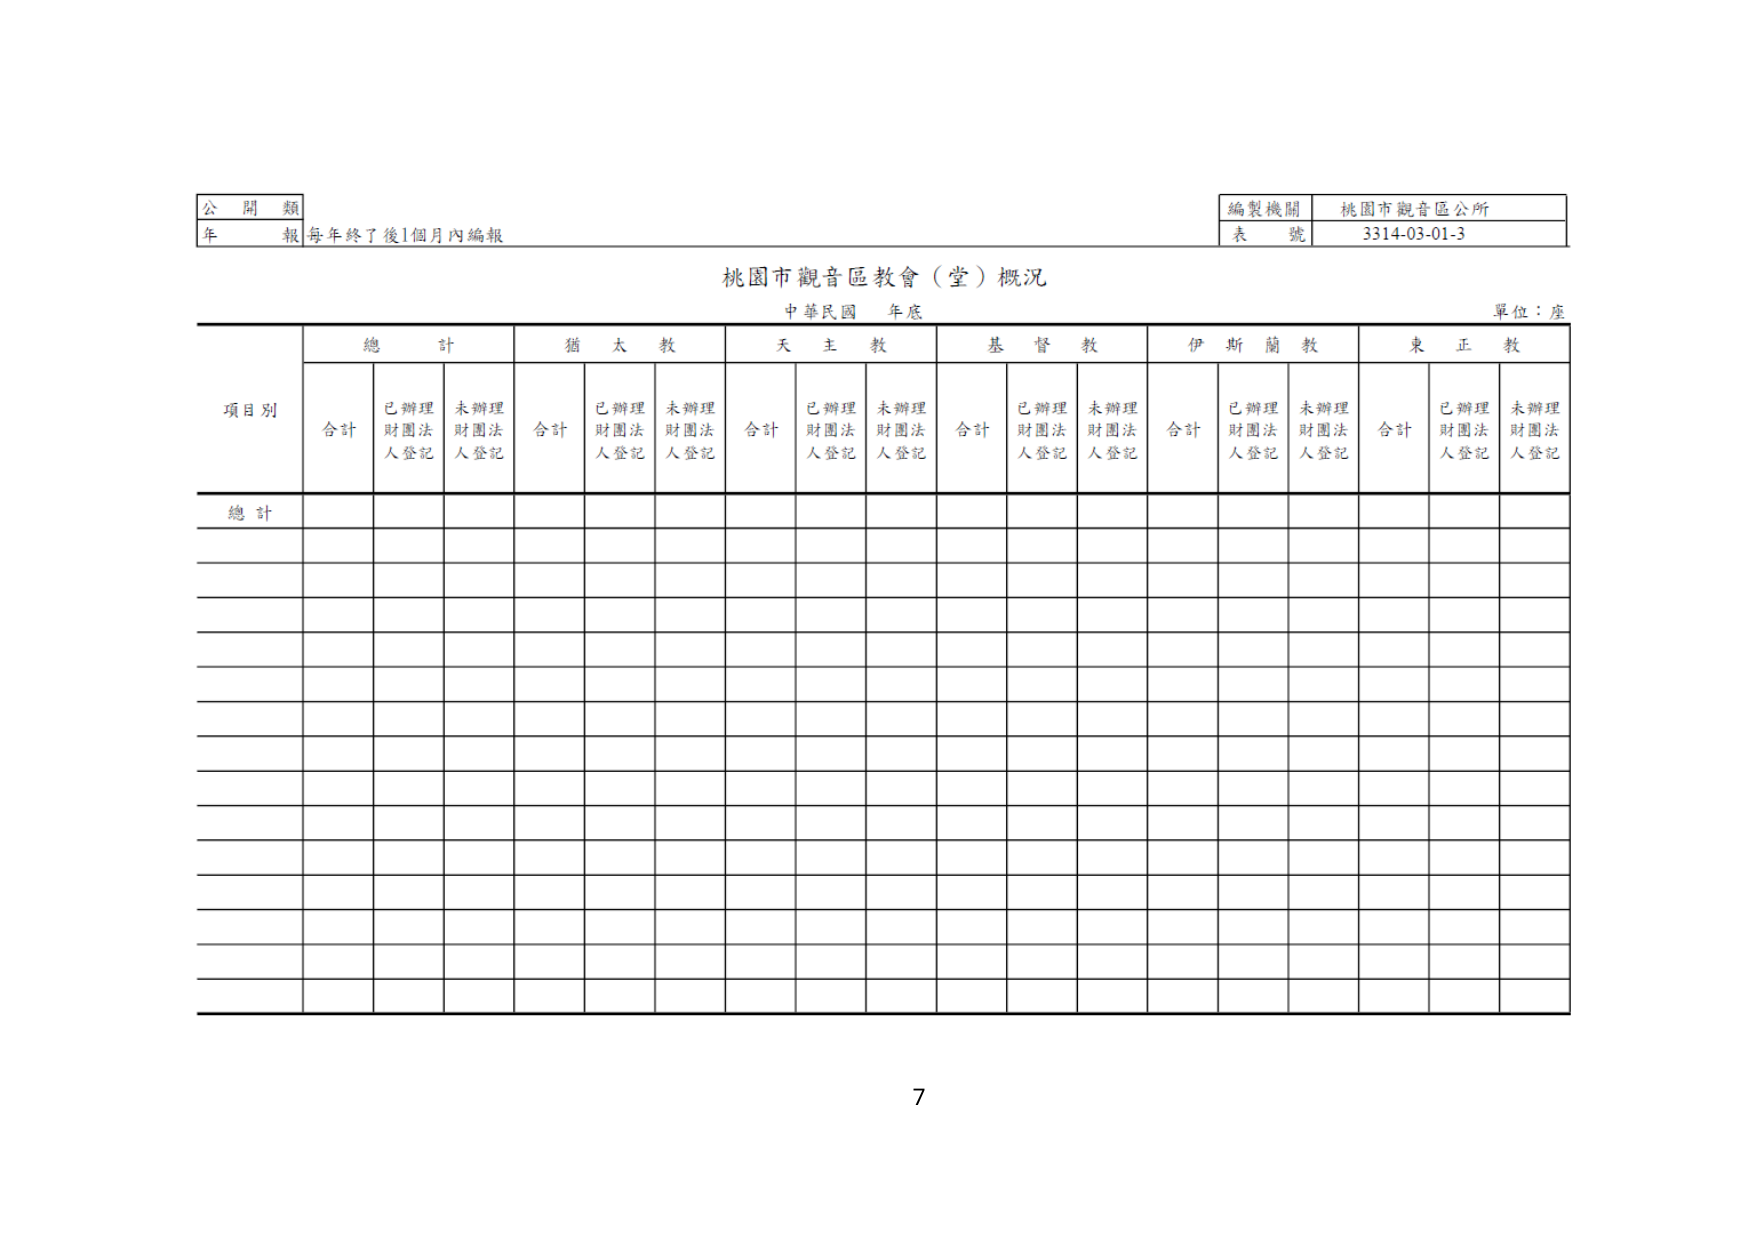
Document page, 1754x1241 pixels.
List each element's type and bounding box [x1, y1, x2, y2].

picture [191, 186, 1580, 1021]
